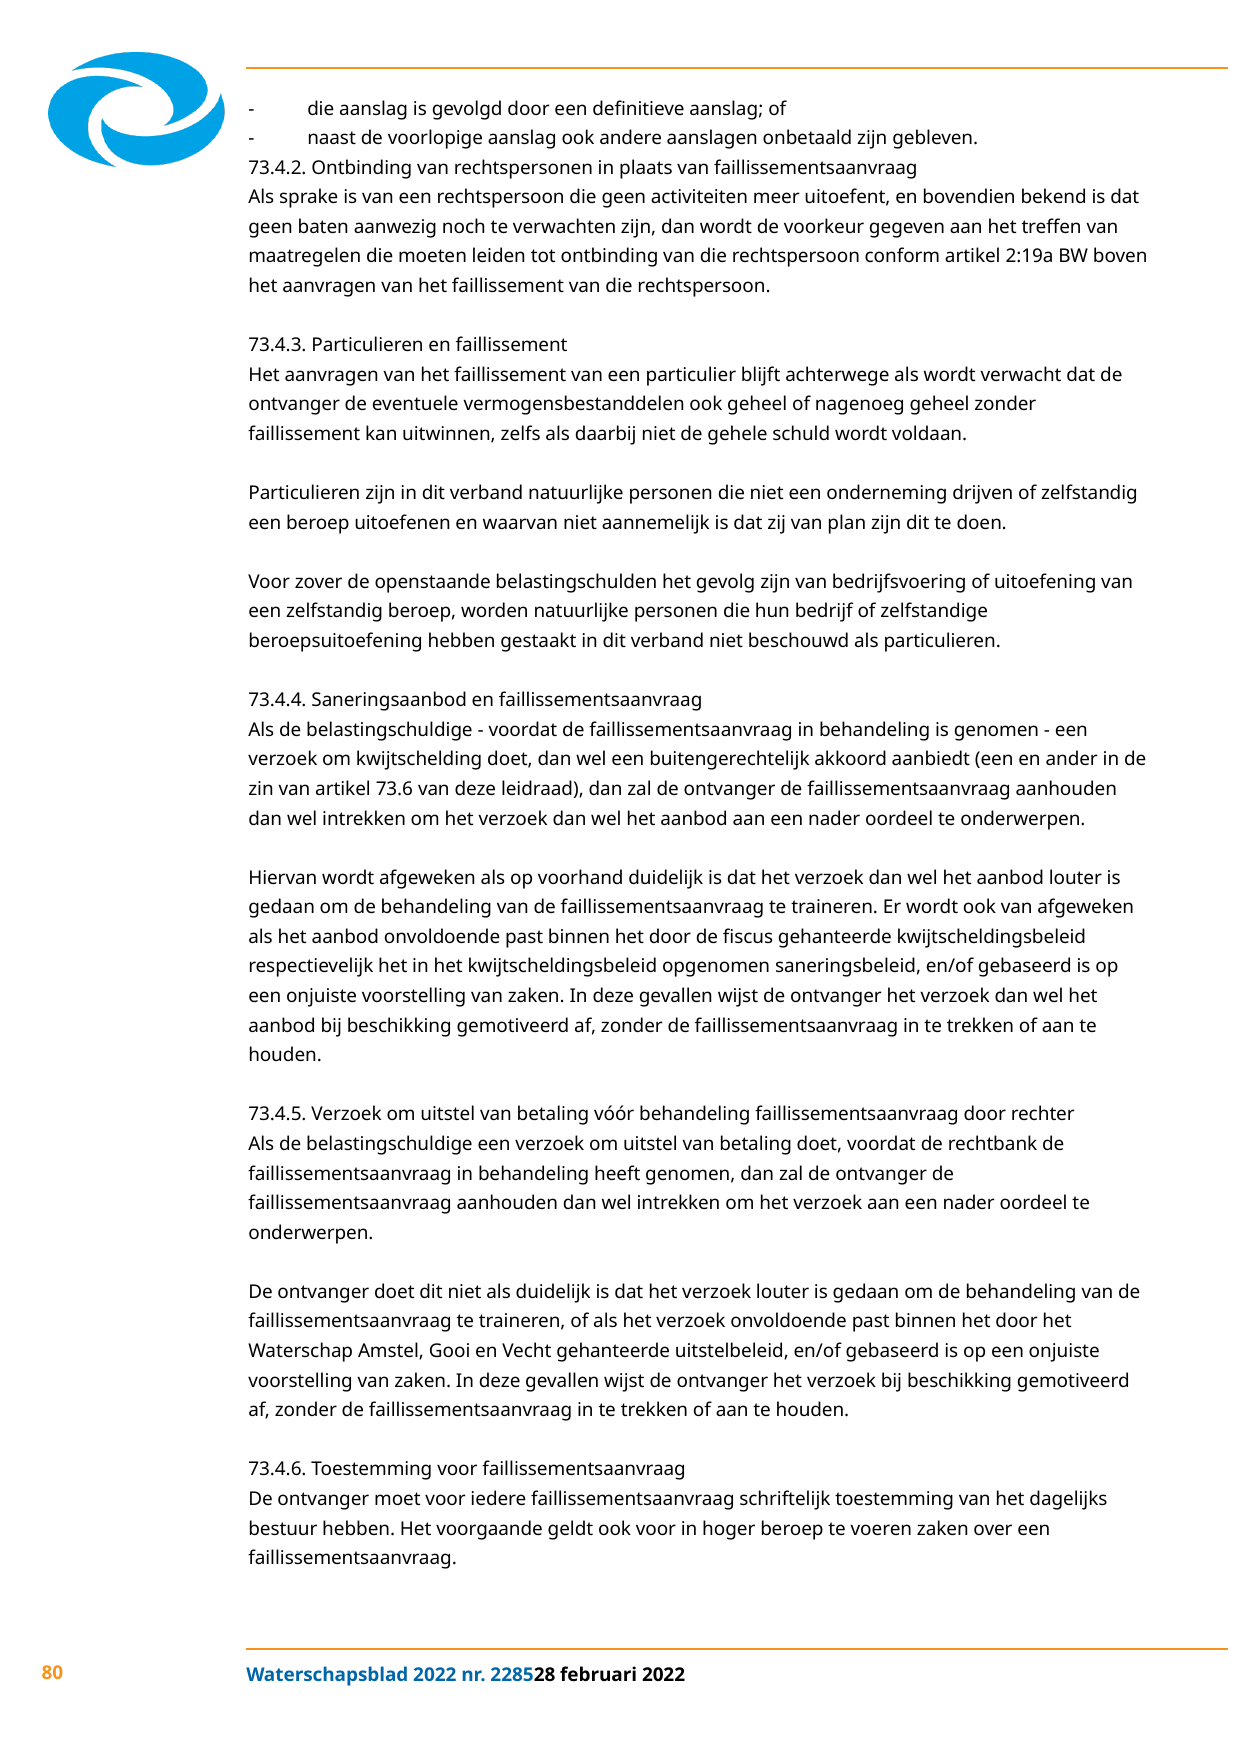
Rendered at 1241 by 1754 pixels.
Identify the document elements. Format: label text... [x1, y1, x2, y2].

text Als de belastingschuldige - voordat de faillissementsaanvraag in behandeling is genomen - een verzoek om kwijtschelding doet, dan wel een buitengerechtelijk akkoord aanbiedt (een en ander in de zin van artikel 73.6 van deze leidraad), dan zal de ontvanger de faillissementsaanvraag aanhouden dan wel intrekken om het verzoek dan wel het aanbod aan een nader oordeel te onderwerpen. [248, 716, 1152, 831]
text Hiervan wordt afgeweken als op voorhand duidelijk is dat het verzoek dan wel het aanbod louter is gedaan om de behandeling van de faillissementsaanvraag te traineren. Er wordt ook van afgeweken als het aanbod onvoldoende past binnen het door de fiscus gehanteerde kwijtscheldingsbeleid respectievelijk het in het kwijtscheldingsbeleid opgenomen saneringsbeleid, en/of gebaseerd is op een onjuiste voorstelling van zaken. In deze gevallen wijst de ontvanger het verzoek dan wel het aanbod bij beschikking gemotiveerd af, zonder de faillissementsaanvraag in te trekken of aan te houden. [248, 864, 1152, 1067]
text Als sprake is van een rechtspersoon die geen activiteiten meer uitoefent, en bovendien bekend is dat geen baten aanwezig noch te verwachten zijn, dan wordt de voorkeur gegeven aan het treffen van maatregelen die moeten leiden tot ontbinding van die rechtspersoon conform artikel 2:19a BW boven het aanvragen van het faillissement van die rechtspersoon. [248, 183, 1152, 298]
text Particulieren zijn in dit verband natuurlijke personen die niet een onderneming drijven of zelfstandig een beroep uitoefenen en waarvan niet aannemelijk is dat zij van plan zijn dit te doen. [248, 479, 1152, 535]
text 73.4.3. Particulieren en faillissement [248, 331, 1152, 357]
text 73.4.6. Toestemming voor faillissementsaanvraag [248, 1456, 1152, 1481]
text 73.4.4. Saneringsaanbod en faillissementsaanvraag [248, 686, 1152, 712]
text 73.4.5. Verzoek om uitstel van betaling vóór behandeling faillissementsaanvraag door rechter [248, 1101, 1152, 1126]
text Voor zover de openstaande belastingschulden het gevolg zijn van bedrijfsvoering of uitoefening van een zelfstandig beroep, worden natuurlijke personen die hun bedrijf of zelfstandige beroepsuitoefening hebben gestaakt in dit verband niet beschouwd als particulieren. [248, 568, 1152, 653]
list die aanslag is gevolgd door een definitieve aanslag; of [248, 95, 1152, 121]
list naast de voorlopige aanslag ook andere aanslagen onbetaald zijn gebleven. [248, 124, 1152, 150]
text Als de belastingschuldige een verzoek om uitstel van betaling doet, voordat de rechtbank de faillissementsaanvraag in behandeling heeft genomen, dan zal de ontvanger de faillissementsaanvraag aanhouden dan wel intrekken om het verzoek aan een nader oordeel te onderwerpen. [248, 1130, 1152, 1245]
text De ontvanger doet dit niet als duidelijk is dat het verzoek louter is gedaan om de behandeling van de faillissementsaanvraag te traineren, of als het verzoek onvoldoende past binnen het door het Waterschap Amstel, Gooi en Vecht gehanteerde uitstelbeleid, en/of gebaseerd is op een onjuiste voorstelling van zaken. In deze gevallen wijst de ontvanger het verzoek bij beschikking gemotiveerd af, zonder de faillissementsaanvraag in te trekken of aan te houden. [248, 1278, 1152, 1422]
text De ontvanger moet voor iedere faillissementsaanvraag schriftelijk toestemming van het dagelijks bestuur hebben. Het voorgaande geldt ook voor in hoger beroep te voeren zaken over een faillissementsaanvraag. [248, 1485, 1152, 1570]
text 73.4.2. Ontbinding van rechtspersonen in plaats van faillissementsaanvraag [248, 154, 1152, 180]
text Het aanvragen van het faillissement van een particulier blijft achterwege als wordt verwacht dat de ontvanger de eventuele vermogensbestanddelen ook geheel of nagenoeg geheel zonder faillissement kan uitwinnen, zelfs als daarbij niet de gehele schuld wordt voldaan. [248, 361, 1152, 446]
picture [41, 47, 231, 172]
